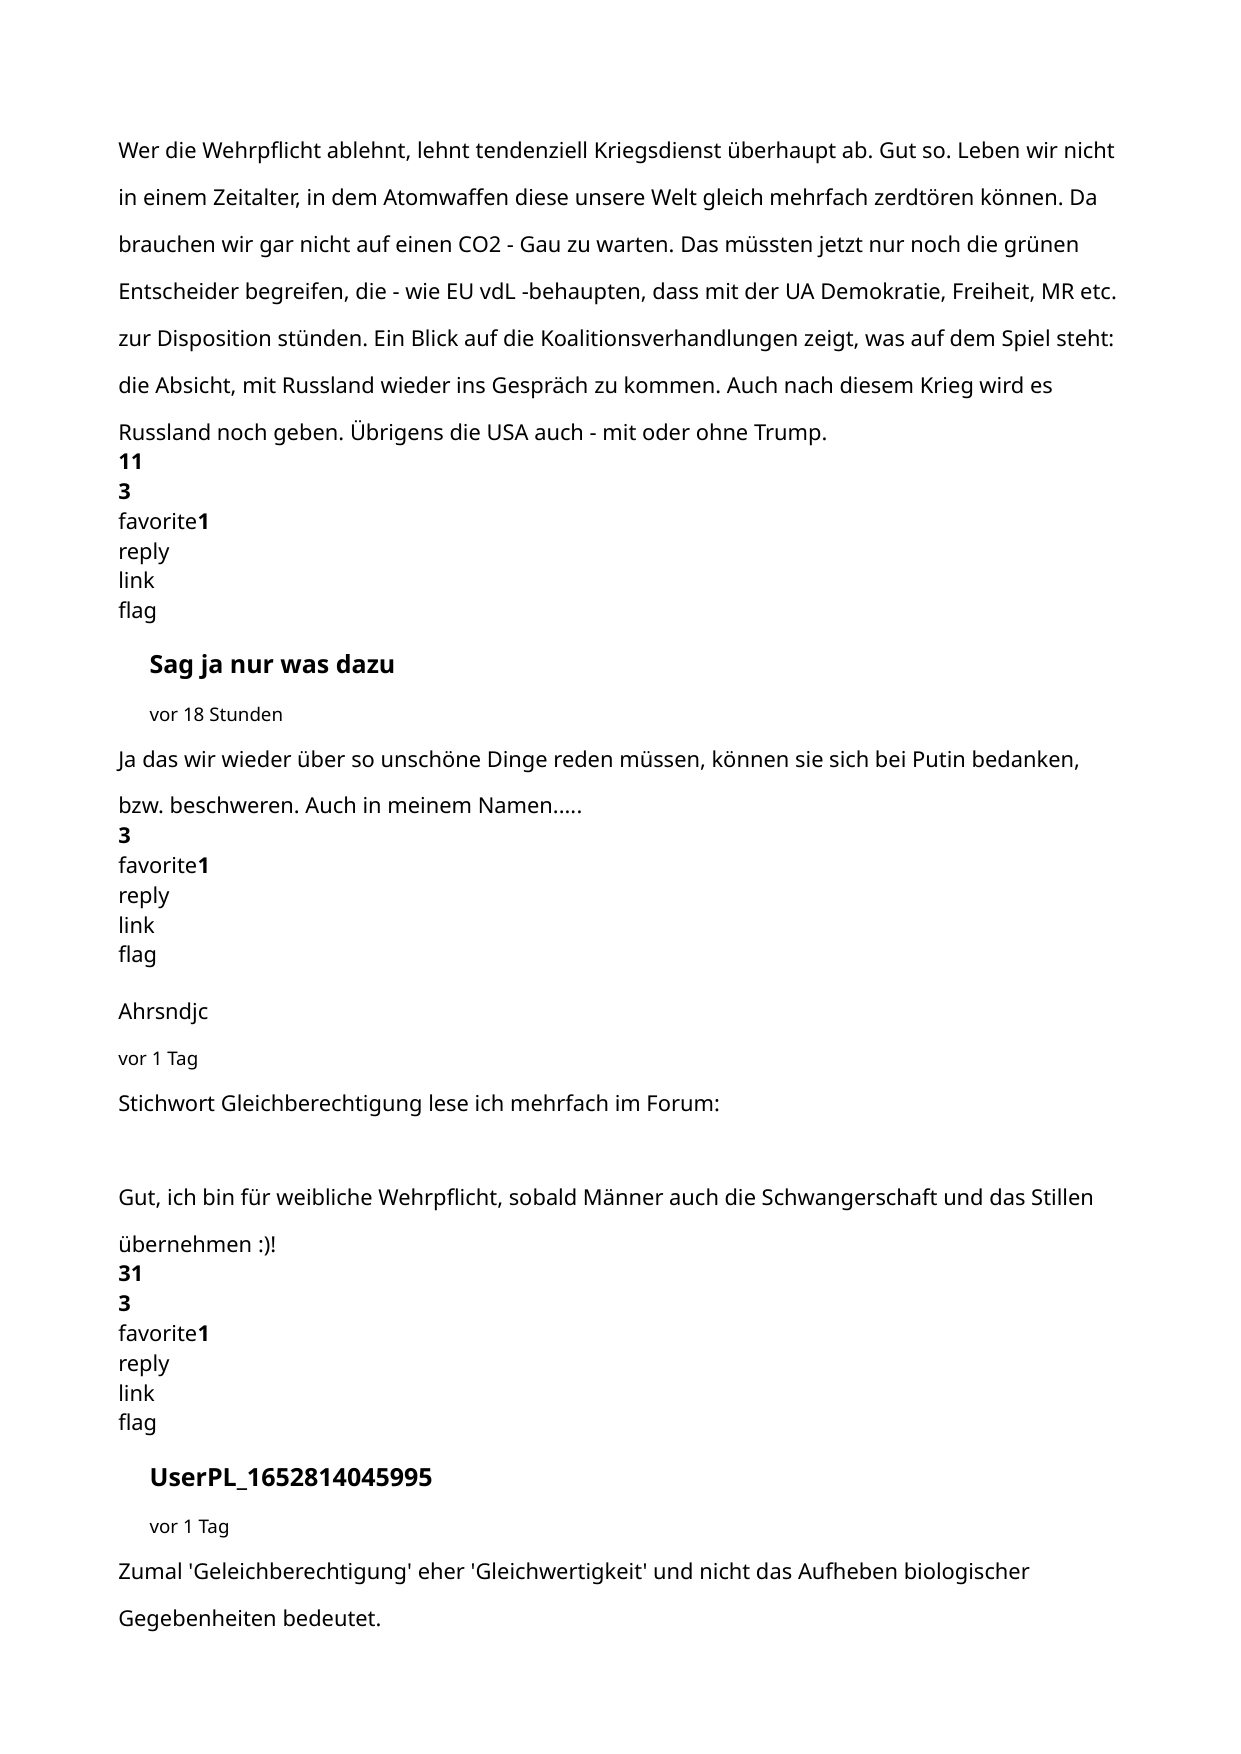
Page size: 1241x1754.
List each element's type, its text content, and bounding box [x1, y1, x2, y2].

text Sag ja nur was dazu [149, 641, 1114, 681]
text Wer die Wehrpflicht ablehnt, lehnt tendenziell Kriegsdienst überhaupt ab. Gut so. Leben wir nicht in einem Zeitalter, in dem Atomwaffen diese unsere Welt gleich mehrfach zerdtören können. Da brauchen wir gar nicht auf einen CO2 - Gau zu warten. Das müssten jetzt nur noch die grünen Entscheider begreifen, die - wie EU vdL -behaupten, dass mit der UA Demokratie, Freiheit, MR etc. zur Disposition stünden. Ein Blick auf die Koalitionsverhandlungen zeigt, was auf dem Spiel steht: die Absicht, mit Russland wieder ins Gespräch zu kommen. Auch nach diesem Krieg wird es Russland noch geben. Übrigens die USA auch - mit oder ohne Trump. [118, 118, 1122, 446]
text 31 [118, 1258, 1122, 1288]
text Zumal 'Geleichberechtigung' eher 'Gleichwertigkeit' und nicht das Aufheben biologischer Gegebenheiten bedeutet. [118, 1539, 1122, 1632]
text reply [118, 1348, 1122, 1377]
text link [118, 565, 1122, 595]
text 3 [118, 476, 1122, 506]
text flag [118, 595, 1122, 625]
text UserPL_1652814045995 [149, 1453, 1114, 1493]
text 3 [118, 1288, 1122, 1318]
text reply [118, 880, 1122, 910]
text flag [118, 1407, 1122, 1437]
text vor 18 Stunden [149, 697, 1122, 727]
text Ahrsndjc [118, 985, 1114, 1026]
text Ja das wir wieder über so unschöne Dinge reden müssen, können sie sich bei Putin bedanken, bzw. beschweren. Auch in meinem Namen..... [118, 727, 1122, 820]
text link [118, 1377, 1122, 1407]
text Stichwort Gleichberechtigung lese ich mehrfach im Forum: Gut, ich bin für weibliche Wehrpflicht, sobald Männer auch die Schwangerschaft und das Stillen übernehmen :)! [118, 1071, 1122, 1258]
text favorite1 [118, 506, 1122, 536]
text vor 1 Tag [118, 1041, 1122, 1071]
text 3 [118, 820, 1122, 850]
text favorite1 [118, 1318, 1122, 1348]
text reply [118, 536, 1122, 565]
text favorite1 [118, 850, 1122, 880]
text vor 1 Tag [149, 1509, 1122, 1539]
text link [118, 910, 1122, 939]
text 11 [118, 446, 1122, 476]
text flag [118, 939, 1122, 969]
